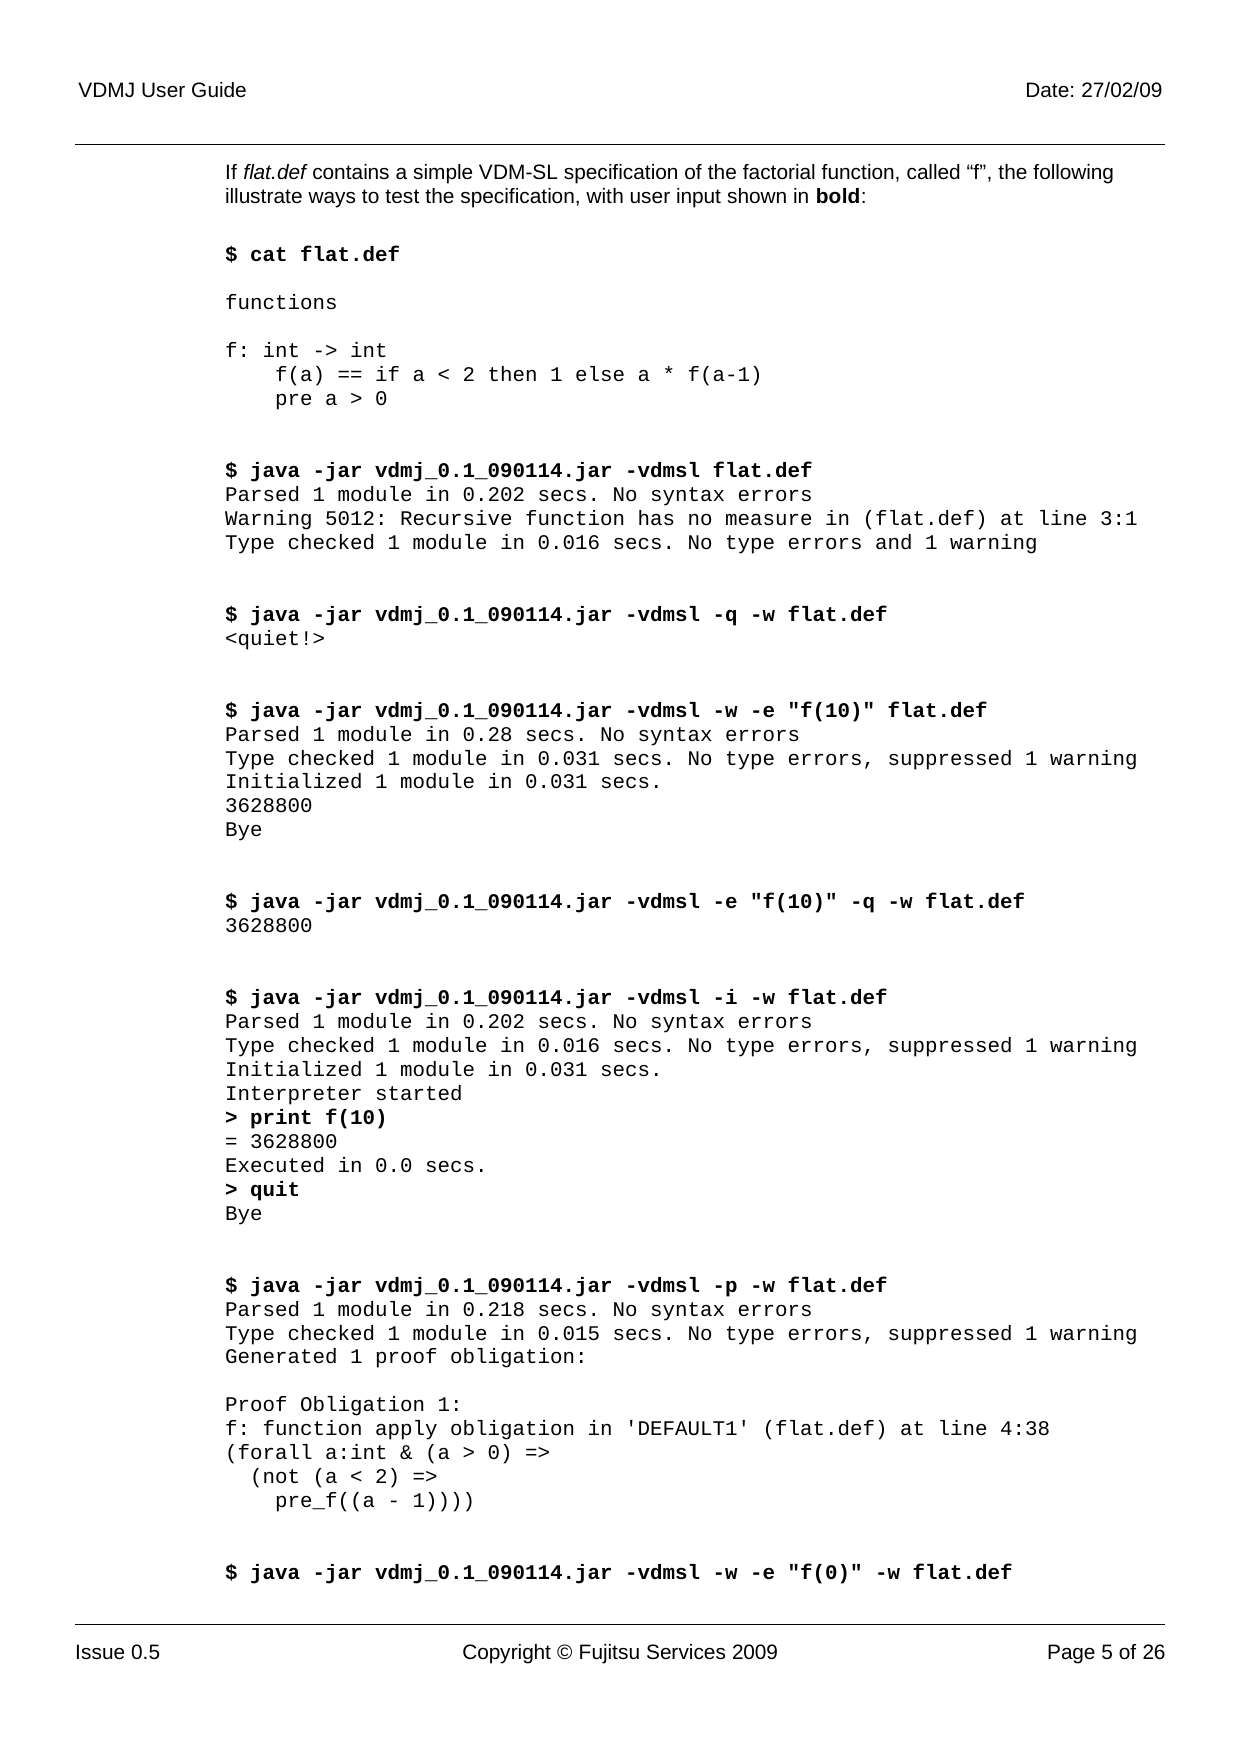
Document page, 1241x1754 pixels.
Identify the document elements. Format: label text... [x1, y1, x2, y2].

text Parsed 1 module in 0.218 secs. No syntax errors [225, 1298, 1165, 1322]
text Bye [225, 1203, 1165, 1227]
text $ java -jar vdmj_0.1_090114.jar -vdmsl -q -w flat.def [225, 604, 1165, 628]
text 3628800 [225, 795, 1165, 819]
text Type checked 1 module in 0.015 secs. No type errors, suppressed 1 warning [225, 1322, 1165, 1346]
text $ java -jar vdmj_0.1_090114.jar -vdmsl flat.def [225, 460, 1165, 484]
text = 3628800 [225, 1131, 1165, 1155]
text f(a) == if a < 2 then 1 else a * f(a-1) [225, 364, 1165, 388]
text functions [225, 292, 1165, 316]
text $ java -jar vdmj_0.1_090114.jar -vdmsl -i -w flat.def [225, 987, 1165, 1011]
text pre_f((a - 1)))) [225, 1490, 1165, 1514]
text Interpreter started [225, 1083, 1165, 1107]
text Bye [225, 819, 1165, 843]
text (forall a:int & (a > 0) => [225, 1442, 1165, 1466]
text $ java -jar vdmj_0.1_090114.jar -vdmsl -p -w flat.def [225, 1274, 1165, 1298]
text Warning 5012: Recursive function has no measure in (flat.def) at line 3:1 [225, 508, 1165, 532]
text Proof Obligation 1: [225, 1394, 1165, 1418]
text Initialized 1 module in 0.031 secs. [225, 1059, 1165, 1083]
text f: int -> int [225, 340, 1165, 364]
text Type checked 1 module in 0.016 secs. No type errors and 1 warning [225, 532, 1165, 556]
text pre a > 0 [225, 388, 1165, 412]
text $ java -jar vdmj_0.1_090114.jar -vdmsl -w -e "f(0)" -w flat.def [225, 1562, 1165, 1586]
text Parsed 1 module in 0.202 secs. No syntax errors [225, 484, 1165, 508]
text f: function apply obligation in 'DEFAULT1' (flat.def) at line 4:38 [225, 1418, 1165, 1442]
text $ java -jar vdmj_0.1_090114.jar -vdmsl -w -e "f(10)" flat.def [225, 699, 1165, 723]
text Initialized 1 module in 0.031 secs. [225, 771, 1165, 795]
text $ cat flat.def [225, 244, 1165, 268]
text > quit [225, 1179, 1165, 1203]
text Type checked 1 module in 0.016 secs. No type errors, suppressed 1 warning [225, 1035, 1165, 1059]
text Parsed 1 module in 0.28 secs. No syntax errors [225, 723, 1165, 747]
text Generated 1 proof obligation: [225, 1346, 1165, 1370]
text 3628800 [225, 915, 1165, 939]
text <quiet!> [225, 628, 1165, 652]
text > print f(10) [225, 1107, 1165, 1131]
text If flat.def contains a simple VDM-SL specification of the factorial function, called “f”, the following illustrate ways to test the specification, with user input shown in bold: [225, 160, 1165, 208]
text Type checked 1 module in 0.031 secs. No type errors, suppressed 1 warning [225, 747, 1165, 771]
text Executed in 0.0 secs. [225, 1155, 1165, 1179]
text (not (a < 2) => [225, 1466, 1165, 1490]
text Parsed 1 module in 0.202 secs. No syntax errors [225, 1011, 1165, 1035]
text $ java -jar vdmj_0.1_090114.jar -vdmsl -e "f(10)" -q -w flat.def [225, 891, 1165, 915]
